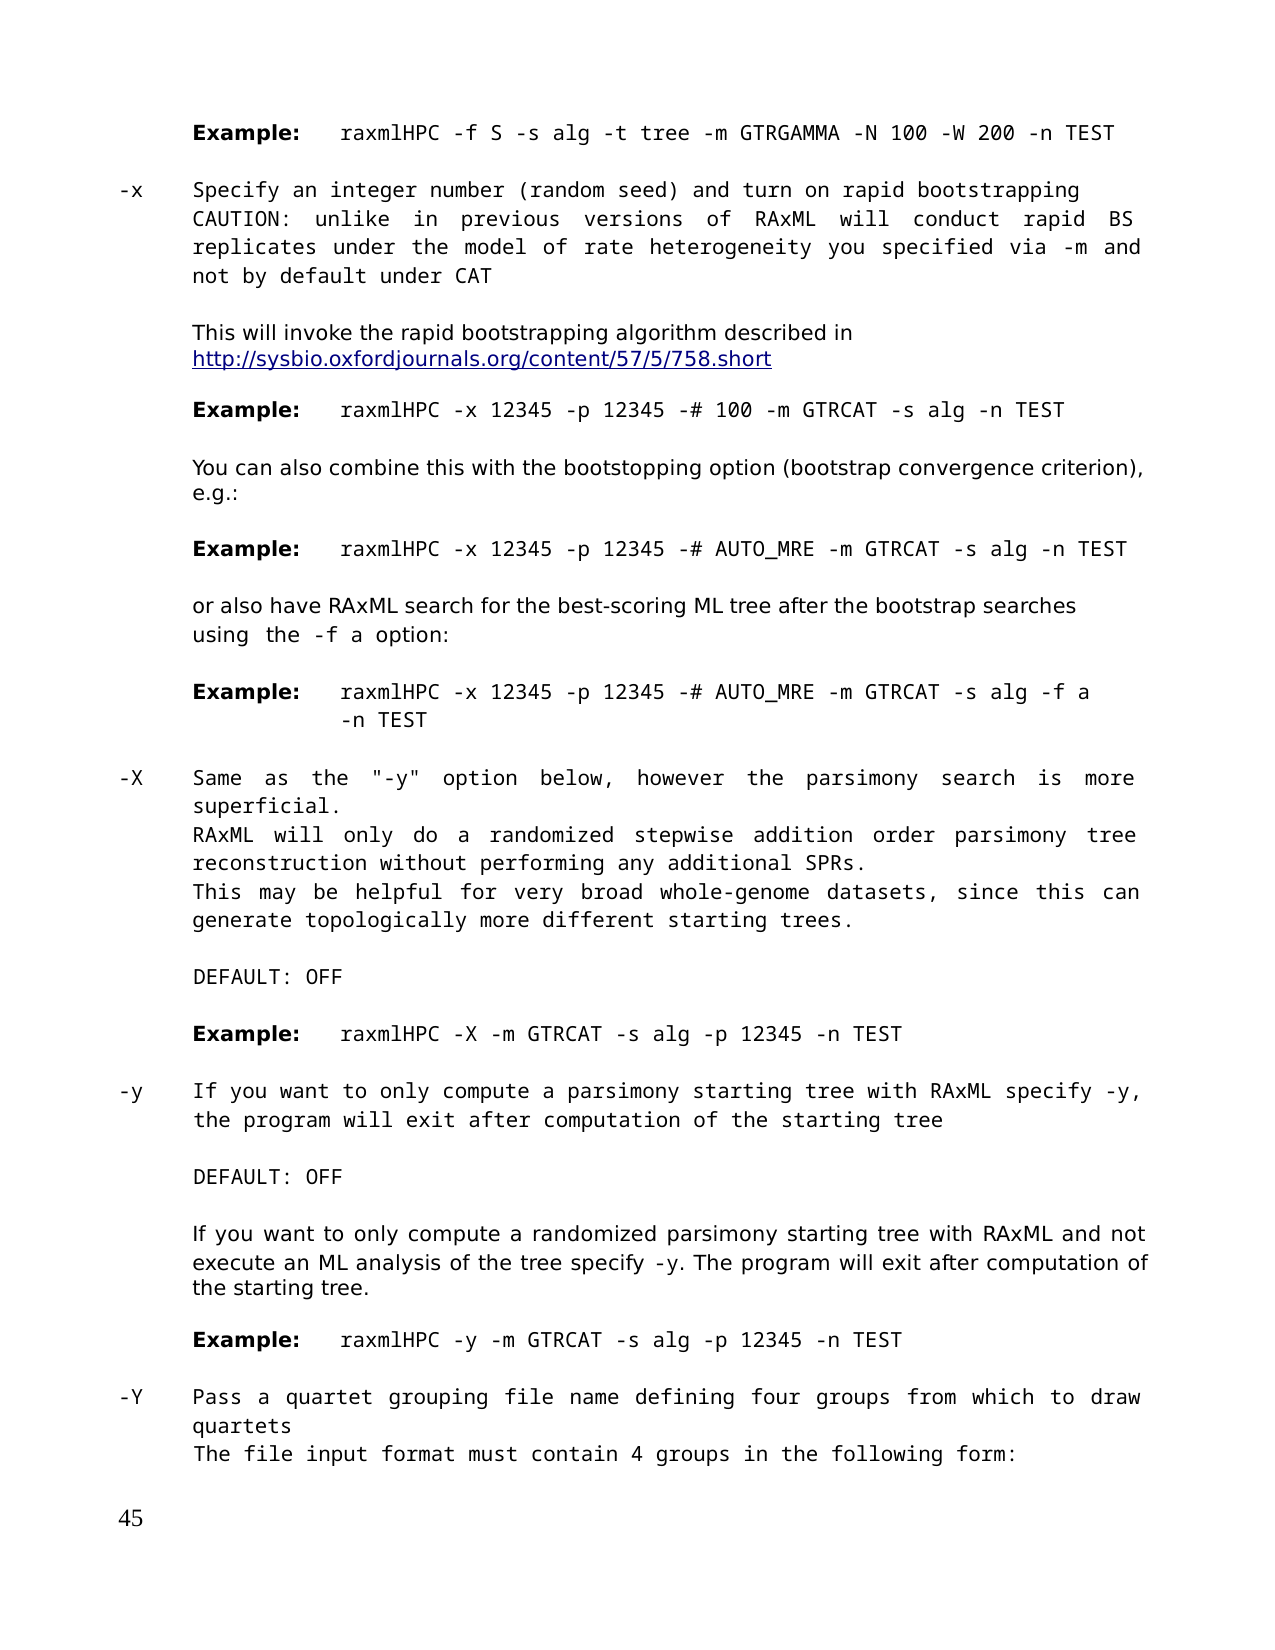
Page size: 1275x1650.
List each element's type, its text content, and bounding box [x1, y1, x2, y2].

text -x Specify an integer number (random seed) and turn on rapid bootstrapping [118, 175, 1157, 204]
text Example: raxmlHPC -x 12345 -p 12345 -# AUTO_MRE -m GTRCAT -s alg -n TEST [118, 534, 1157, 563]
text If you want to only compute a randomized parsimony starting tree with RAxML and not execute an ML analysis of the tree specify -y. The program will exit after computation of the starting tree. [118, 1219, 1157, 1301]
text RAxML will only do a randomized stepwise addition order parsimony tree reconstruction without performing any additional SPRs. [118, 819, 1157, 877]
text DEFAULT: OFF [118, 1162, 1157, 1191]
text -Y Pass a quartet grouping file name defining four groups from which to draw quartets [118, 1382, 1157, 1439]
text Example: raxmlHPC -X -m GTRCAT -s alg -p 12345 -n TEST [118, 1019, 1157, 1048]
text Example: raxmlHPC -f S -s alg -t tree -m GTRGAMMA -N 100 -W 200 -n TEST [118, 118, 1157, 147]
text CAUTION: unlike in previous versions of RAxML will conduct rapid BS replicates under the model of rate heterogeneity you specified via -m and not by default under CAT [118, 204, 1157, 289]
text DEFAULT: OFF [118, 962, 1157, 991]
text This will invoke the rapid bootstrapping algorithm described in [118, 318, 1157, 346]
text -X Same as the "-y" option below, however the parsimony search is more superficial. [118, 762, 1157, 819]
text the program will exit after computation of the starting tree [118, 1105, 1157, 1133]
text or also have RAxML search for the best-scoring ML tree after the bootstrap searches using the -f a option: [118, 591, 1157, 648]
text Example: raxmlHPC -x 12345 -p 12345 -# AUTO_MRE -m GTRCAT -s alg -f a [118, 677, 1157, 705]
text Example: raxmlHPC -y -m GTRCAT -s alg -p 12345 -n TEST [118, 1325, 1157, 1354]
text Example: raxmlHPC -x 12345 -p 12345 -# 100 -m GTRCAT -s alg -n TEST [118, 395, 1157, 424]
text You can also combine this with the bootstopping option (bootstrap convergence criterion), e.g.: [118, 452, 1157, 506]
text -n TEST [118, 705, 1157, 734]
text The file input format must contain 4 groups in the following form: [118, 1439, 1157, 1468]
text http://sysbio.oxfordjournals.org/content/57/5/758.short [118, 346, 1157, 371]
text -y If you want to only compute a parsimony starting tree with RAxML specify -y, [118, 1076, 1157, 1105]
text This may be helpful for very broad whole-genome datasets, since this can generate topologically more different starting trees. [118, 877, 1157, 934]
